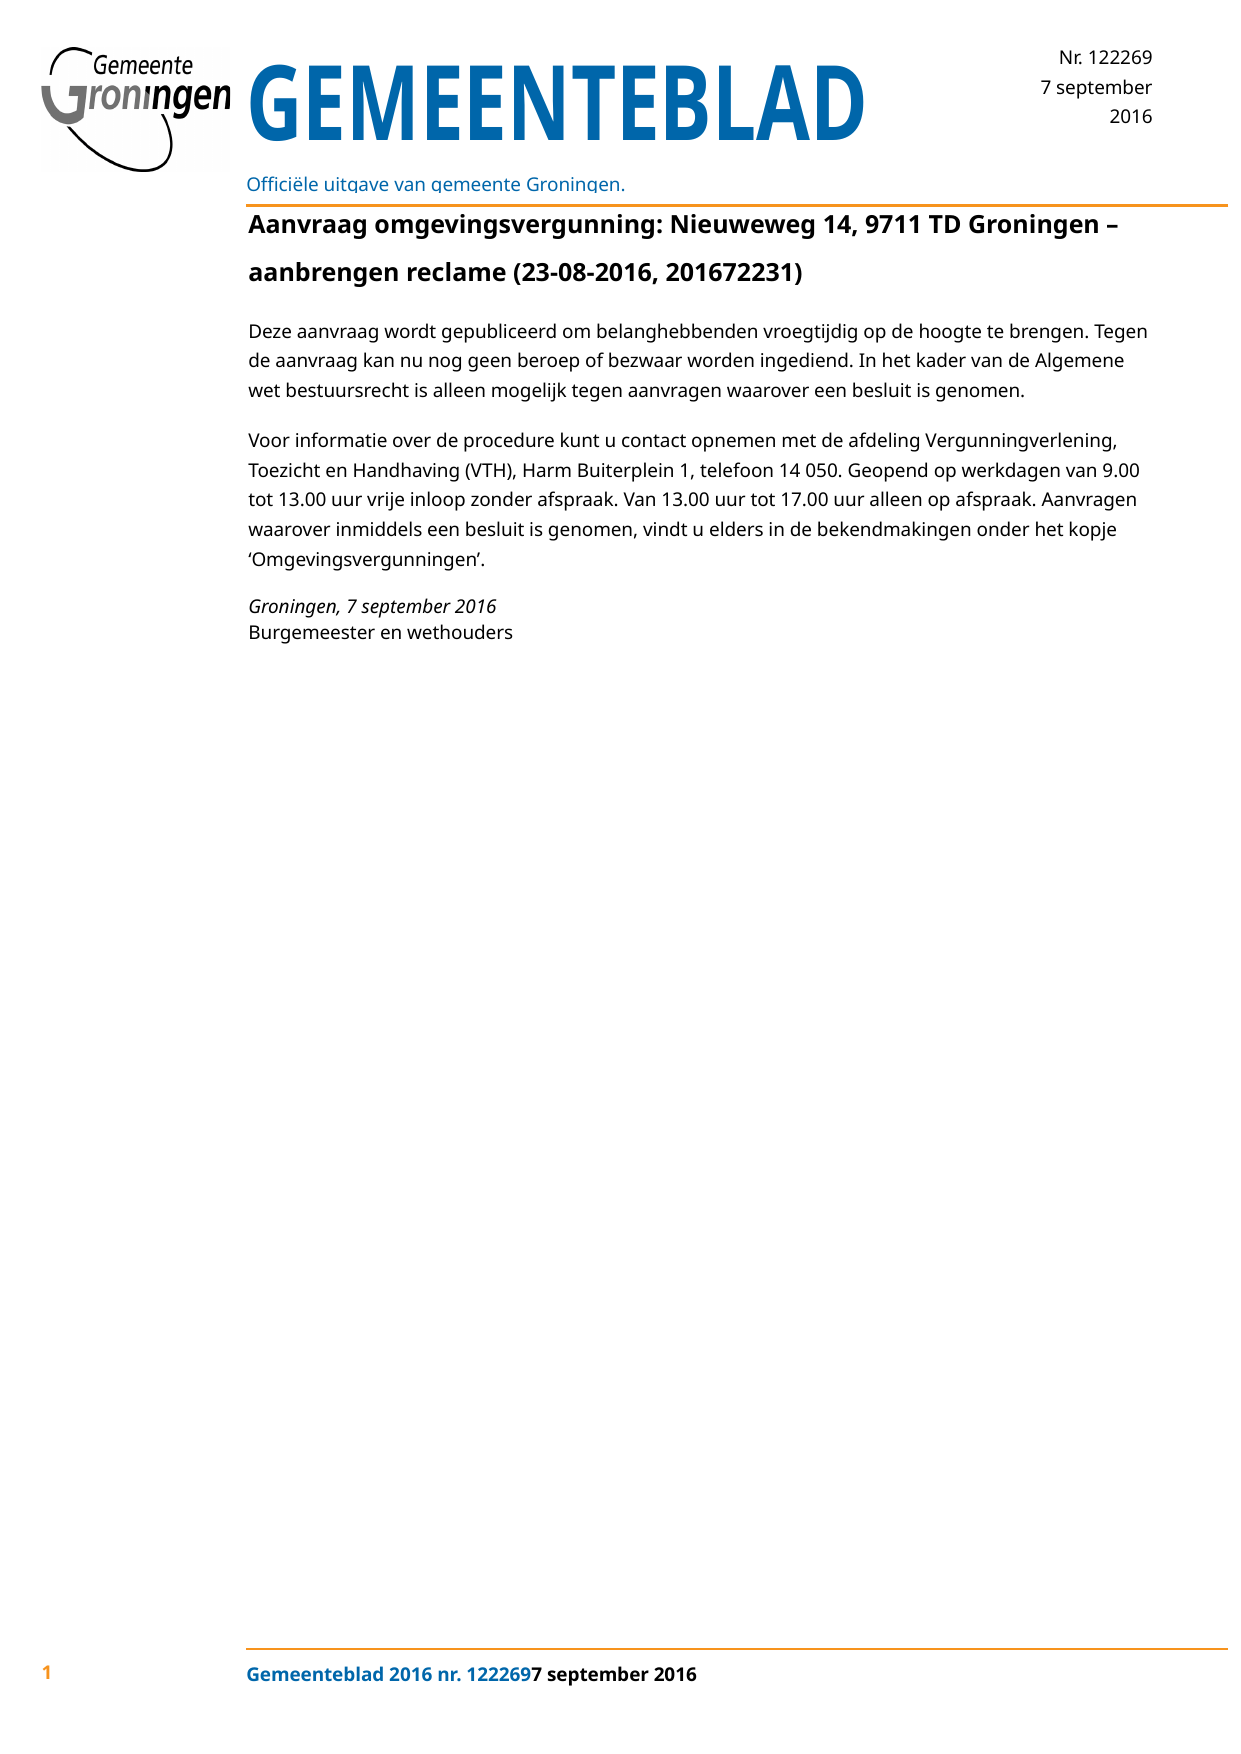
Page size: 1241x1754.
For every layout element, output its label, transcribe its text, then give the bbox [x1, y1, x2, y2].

text Voor informatie over de procedure kunt u contact opnemen met de afdeling Vergunningverlening, Toezicht en Handhaving (VTH), Harm Buiterplein 1, telefoon 14 050. Geopend op werkdagen van 9.00 tot 13.00 uur vrije inloop zonder afspraak. Van 13.00 uur tot 17.00 uur alleen op afspraak. Aanvragen waarover inmiddels een besluit is genomen, vindt u elders in de bekendmakingen onder het kopje ‘Omgevingsvergunningen’. [248, 427, 1152, 572]
picture [41, 47, 231, 172]
text Burgemeester en wethouders [248, 619, 1152, 645]
text Deze aanvraag wordt gepubliceerd om belanghebbenden vroegtijdig op de hoogte te brengen. Tegen de aanvraag kan nu nog geen beroep of bezwaar worden ingediend. In het kader van de Algemene wet bestuursrecht is alleen mogelijk tegen aanvragen waarover een besluit is genomen. [248, 318, 1152, 403]
text Aanvraag omgevingsvergunning: Nieuweweg 14, 9711 TD Groningen – aanbrengen reclame (23-08-2016, 201672231) [248, 207, 1152, 288]
text Groningen, 7 september 2016 [248, 594, 1152, 619]
